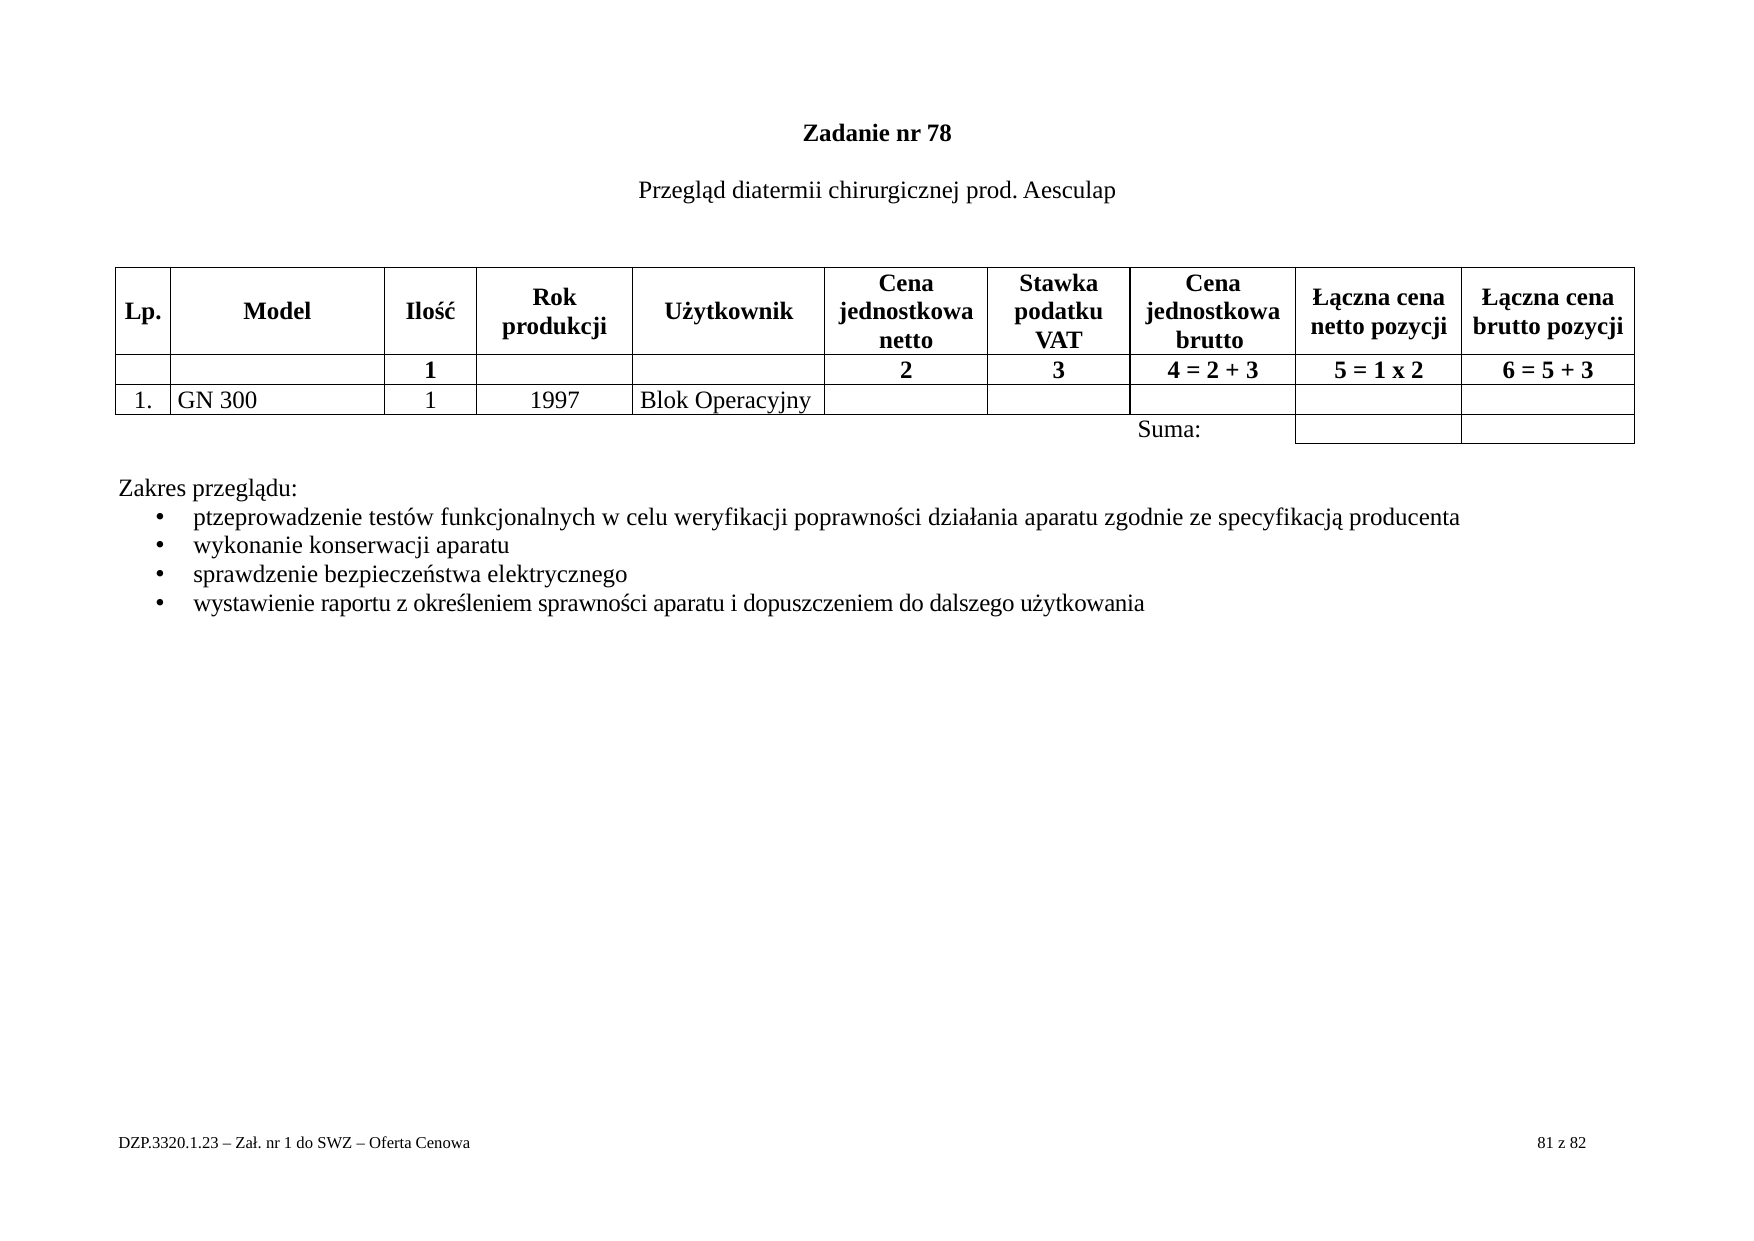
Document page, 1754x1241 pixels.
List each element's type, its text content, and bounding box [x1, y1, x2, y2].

list wystawienie raportu z określeniem sprawności aparatu i dopuszczeniem do dalszego użytkowania [156, 588, 1636, 617]
table_cell [633, 355, 824, 384]
table_cell 2 [825, 355, 987, 384]
table_cell 1997 [477, 385, 632, 413]
list wykonanie konserwacji aparatu [156, 531, 1636, 559]
list ptzeprowadzenie testów funkcjonalnych w celu weryfikacji poprawności działania aparatu zgodnie ze specyfikacją producenta [156, 502, 1636, 531]
table_header Rok produkcji [477, 268, 632, 354]
table_cell Blok Operacyjny [633, 385, 824, 413]
table_header Łączna cena brutto pozycji [1462, 268, 1634, 354]
table_cell [633, 415, 825, 443]
table_header Lp. [116, 268, 170, 354]
table_cell [1462, 415, 1634, 443]
table_cell [170, 415, 384, 443]
table_cell [116, 415, 170, 443]
title Zadanie nr 78 [118, 118, 1636, 147]
table_cell [477, 355, 632, 384]
table_cell GN 300 [171, 385, 384, 413]
table_cell [1296, 415, 1461, 443]
table_cell [1131, 385, 1295, 413]
table_header Ilość [385, 268, 476, 354]
table_header Model [171, 268, 384, 354]
table_cell 4 = 2 + 3 [1131, 355, 1295, 384]
table_header Cena jednostkowa brutto [1131, 268, 1295, 354]
table_cell [987, 415, 1130, 443]
table_cell [476, 415, 632, 443]
table_cell [825, 385, 987, 413]
table_cell [171, 355, 384, 384]
table_cell 1 [385, 385, 476, 413]
table_cell [988, 385, 1129, 413]
table_cell 6 = 5 + 3 [1462, 355, 1634, 384]
table_cell [384, 415, 476, 443]
text Zakres przeglądu: [118, 473, 1636, 502]
table_cell 1. [116, 385, 170, 413]
table_header Cena jednostkowa netto [825, 268, 987, 354]
table_cell 1 [385, 355, 476, 384]
table_cell 3 [988, 355, 1129, 384]
table_header Stawka podatku VAT [988, 268, 1129, 354]
table_header Użytkownik [633, 268, 824, 354]
subtitle Przegląd diatermii chirurgicznej prod. Aesculap [118, 176, 1636, 204]
table_cell [1462, 385, 1634, 413]
table_cell [116, 355, 170, 384]
table_cell Suma: [1130, 415, 1295, 443]
table_cell 5 = 1 x 2 [1296, 355, 1461, 384]
table_cell [825, 415, 987, 443]
table_cell [1296, 385, 1461, 413]
list sprawdzenie bezpieczeństwa elektrycznego [156, 559, 1636, 588]
table_header Łączna cena netto pozycji [1296, 268, 1461, 354]
